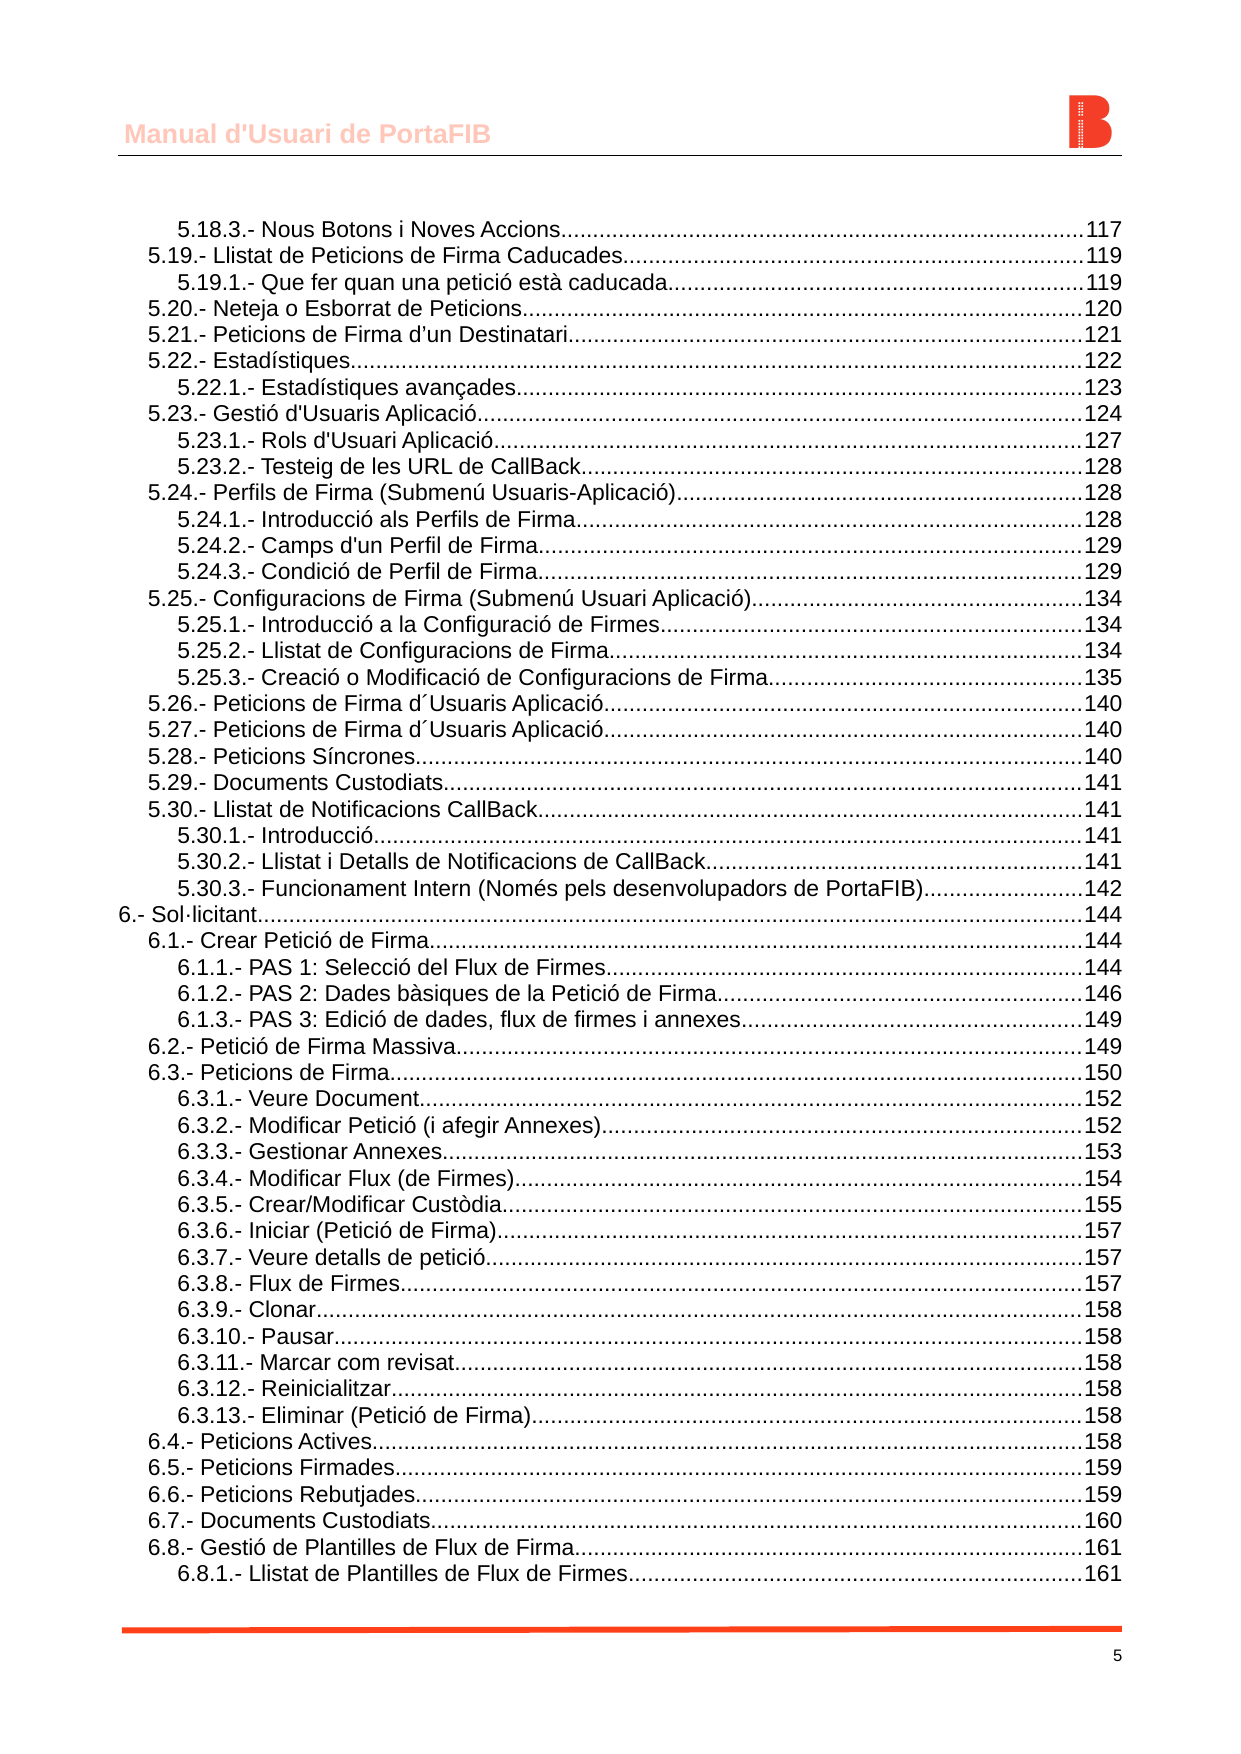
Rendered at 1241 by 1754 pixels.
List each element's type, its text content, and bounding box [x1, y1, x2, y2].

text 6.3.4.- Modificar Flux (de Firmes) 154 [177, 1164, 1122, 1191]
text 6.3.- Peticions de Firma 150 [148, 1059, 1122, 1085]
text 6.3.3.- Gestionar Annexes 153 [177, 1138, 1122, 1164]
text 6.7.- Documents Custodiats 160 [148, 1507, 1122, 1533]
text 6.3.12.- Reinicialitzar 158 [177, 1375, 1122, 1402]
text 5.18.3.- Nous Botons i Noves Accions 117 [177, 216, 1122, 242]
text 6.5.- Peticions Firmades 159 [148, 1454, 1122, 1481]
text 5.26.- Peticions de Firma d´Usuaris Aplicació 140 [148, 690, 1122, 716]
text 6.3.11.- Marcar com revisat 158 [177, 1349, 1122, 1375]
text 5.30.- Llistat de Notificacions CallBack 141 [148, 796, 1122, 822]
text 5.24.- Perfils de Firma (Submenú Usuaris-Aplicació) 128 [148, 479, 1122, 506]
text 6.3.9.- Clonar 158 [177, 1296, 1122, 1323]
picture [1063, 94, 1117, 150]
text 6.3.5.- Crear/Modificar Custòdia 155 [177, 1191, 1122, 1217]
text 6.2.- Petició de Firma Massiva 149 [148, 1033, 1122, 1059]
text 5.30.3.- Funcionament Intern (Només pels desenvolupadors de PortaFIB) 142 [177, 874, 1122, 901]
text 6.1.2.- PAS 2: Dades bàsiques de la Petició de Firma 146 [177, 980, 1122, 1006]
text 6.8.1.- Llistat de Plantilles de Flux de Firmes 161 [177, 1560, 1122, 1586]
text 5.28.- Peticions Síncrones 140 [148, 743, 1122, 769]
text 6.1.3.- PAS 3: Edició de dades, flux de firmes i annexes 149 [177, 1006, 1122, 1033]
text 5.25.3.- Creació o Modificació de Configuracions de Firma 135 [177, 664, 1122, 690]
text 5.25.- Configuracions de Firma (Submenú Usuari Aplicació) 134 [148, 585, 1122, 611]
text 5.19.- Llistat de Peticions de Firma Caducades 119 [148, 242, 1122, 268]
text 5.22.- Estadístiques 122 [148, 347, 1122, 374]
text 6.3.10.- Pausar 158 [177, 1323, 1122, 1349]
text 6.3.2.- Modificar Petició (i afegir Annexes) 152 [177, 1112, 1122, 1138]
text 5.30.1.- Introducció 141 [177, 822, 1122, 848]
text 5.24.1.- Introducció als Perfils de Firma 128 [177, 506, 1122, 532]
text 5.21.- Peticions de Firma d’un Destinatari 121 [148, 321, 1122, 347]
text 6.4.- Peticions Actives 158 [148, 1428, 1122, 1454]
text 6.3.7.- Veure detalls de petició 157 [177, 1243, 1122, 1270]
text 5.23.2.- Testeig de les URL de CallBack 128 [177, 453, 1122, 479]
text 6.3.6.- Iniciar (Petició de Firma) 157 [177, 1217, 1122, 1243]
text 5.25.1.- Introducció a la Configuració de Firmes 134 [177, 611, 1122, 637]
text 6.8.- Gestió de Plantilles de Flux de Firma 161 [148, 1533, 1122, 1560]
text 6.1.- Crear Petició de Firma 144 [148, 927, 1122, 954]
text 5.29.- Documents Custodiats 141 [148, 769, 1122, 796]
text 6.1.1.- PAS 1: Selecció del Flux de Firmes 144 [177, 954, 1122, 980]
text 5.20.- Neteja o Esborrat de Peticions 120 [148, 295, 1122, 321]
text 5.23.1.- Rols d'Usuari Aplicació 127 [177, 427, 1122, 453]
text 6.- Sol·licitant 144 [118, 901, 1122, 927]
text 5.22.1.- Estadístiques avançades 123 [177, 374, 1122, 400]
text 5.27.- Peticions de Firma d´Usuaris Aplicació 140 [148, 716, 1122, 743]
text 5.24.3.- Condició de Perfil de Firma 129 [177, 558, 1122, 585]
text 5.30.2.- Llistat i Detalls de Notificacions de CallBack 141 [177, 848, 1122, 874]
text 5.23.- Gestió d'Usuaris Aplicació 124 [148, 400, 1122, 427]
text 5.19.1.- Que fer quan una petició està caducada 119 [177, 268, 1122, 295]
text 5.25.2.- Llistat de Configuracions de Firma 134 [177, 637, 1122, 664]
text 5.24.2.- Camps d'un Perfil de Firma 129 [177, 532, 1122, 558]
text 6.3.8.- Flux de Firmes 157 [177, 1270, 1122, 1296]
text 6.3.1.- Veure Document 152 [177, 1085, 1122, 1112]
text 6.6.- Peticions Rebutjades 159 [148, 1481, 1122, 1507]
text 6.3.13.- Eliminar (Petició de Firma) 158 [177, 1402, 1122, 1428]
